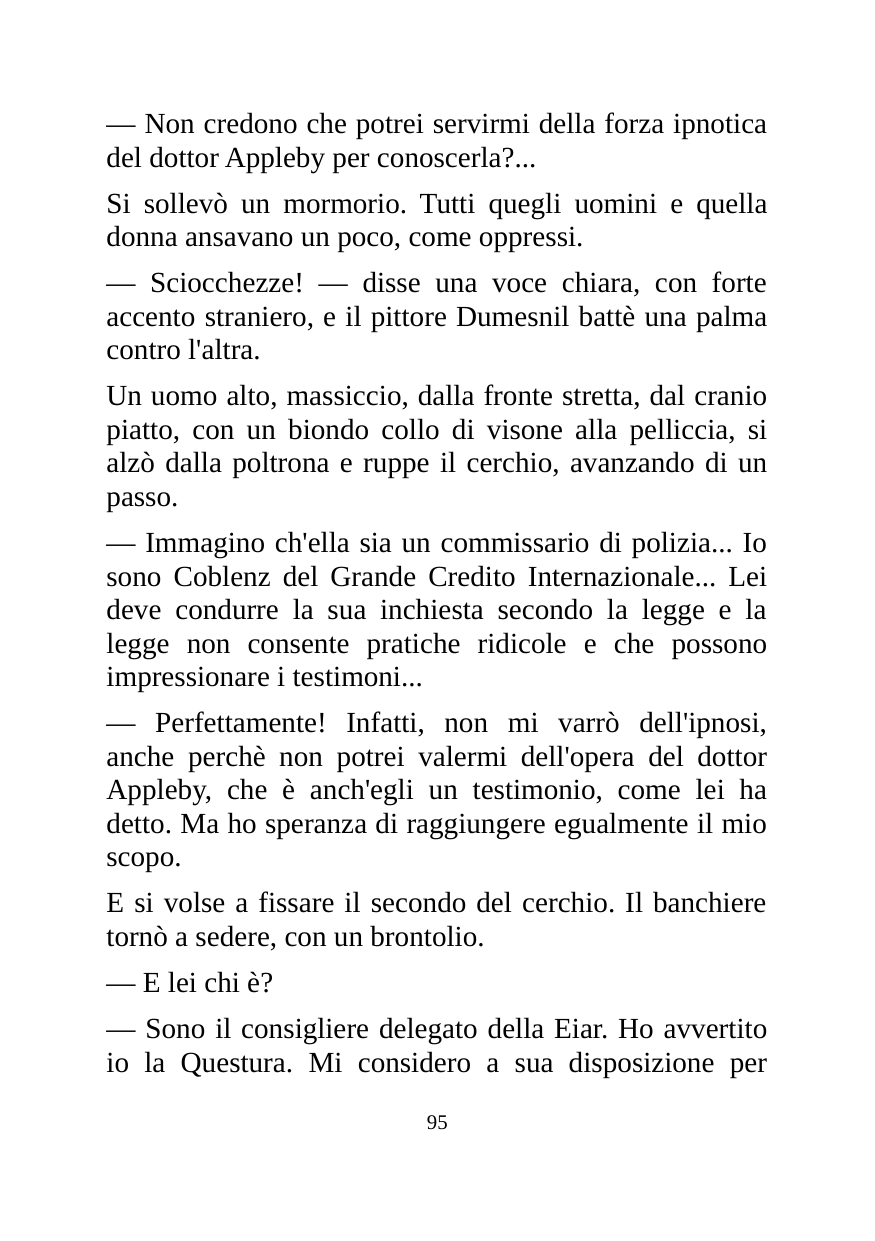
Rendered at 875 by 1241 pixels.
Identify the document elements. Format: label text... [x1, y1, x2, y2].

text — Sciocchezze! — disse una voce chiara, con forte accento straniero, e il pittore Dumesnil battè una palma contro l'altra. [106, 265, 768, 366]
text Un uomo alto, massiccio, dalla fronte stretta, dal cranio piatto, con un biondo collo di visone alla pelliccia, si alzò dalla poltrona e ruppe il cerchio, avanzando di un passo. [106, 378, 768, 513]
text — Perfettamente! Infatti, non mi varrò dell'ipnosi, anche perchè non potrei valermi dell'opera del dottor Appleby, che è anch'egli un testimonio, come lei ha detto. Ma ho speranza di raggiungere egualmente il mio scopo. [106, 705, 768, 873]
text — Immagino ch'ella sia un commissario di polizia... Io sono Coblenz del Grande Credito Internazionale... Lei deve condurre la sua inchiesta secondo la legge e la legge non consente pratiche ridicole e che possono impressionare i testimoni... [106, 525, 768, 693]
text — Sono il consigliere delegato della Eiar. Ho avvertito io la Questura. Mi considero a sua disposizione per [106, 1011, 768, 1078]
text — Non credono che potrei servirmi della forza ipnotica del dottor Appleby per conoscerla?... [106, 106, 768, 173]
text — E lei chi è? [106, 965, 768, 999]
text E si volse a fissare il secondo del cerchio. Il banchiere tornò a sedere, con un brontolio. [106, 886, 768, 953]
text Si sollevò un mormorio. Tutti quegli uomini e quella donna ansavano un poco, come oppressi. [106, 186, 768, 253]
